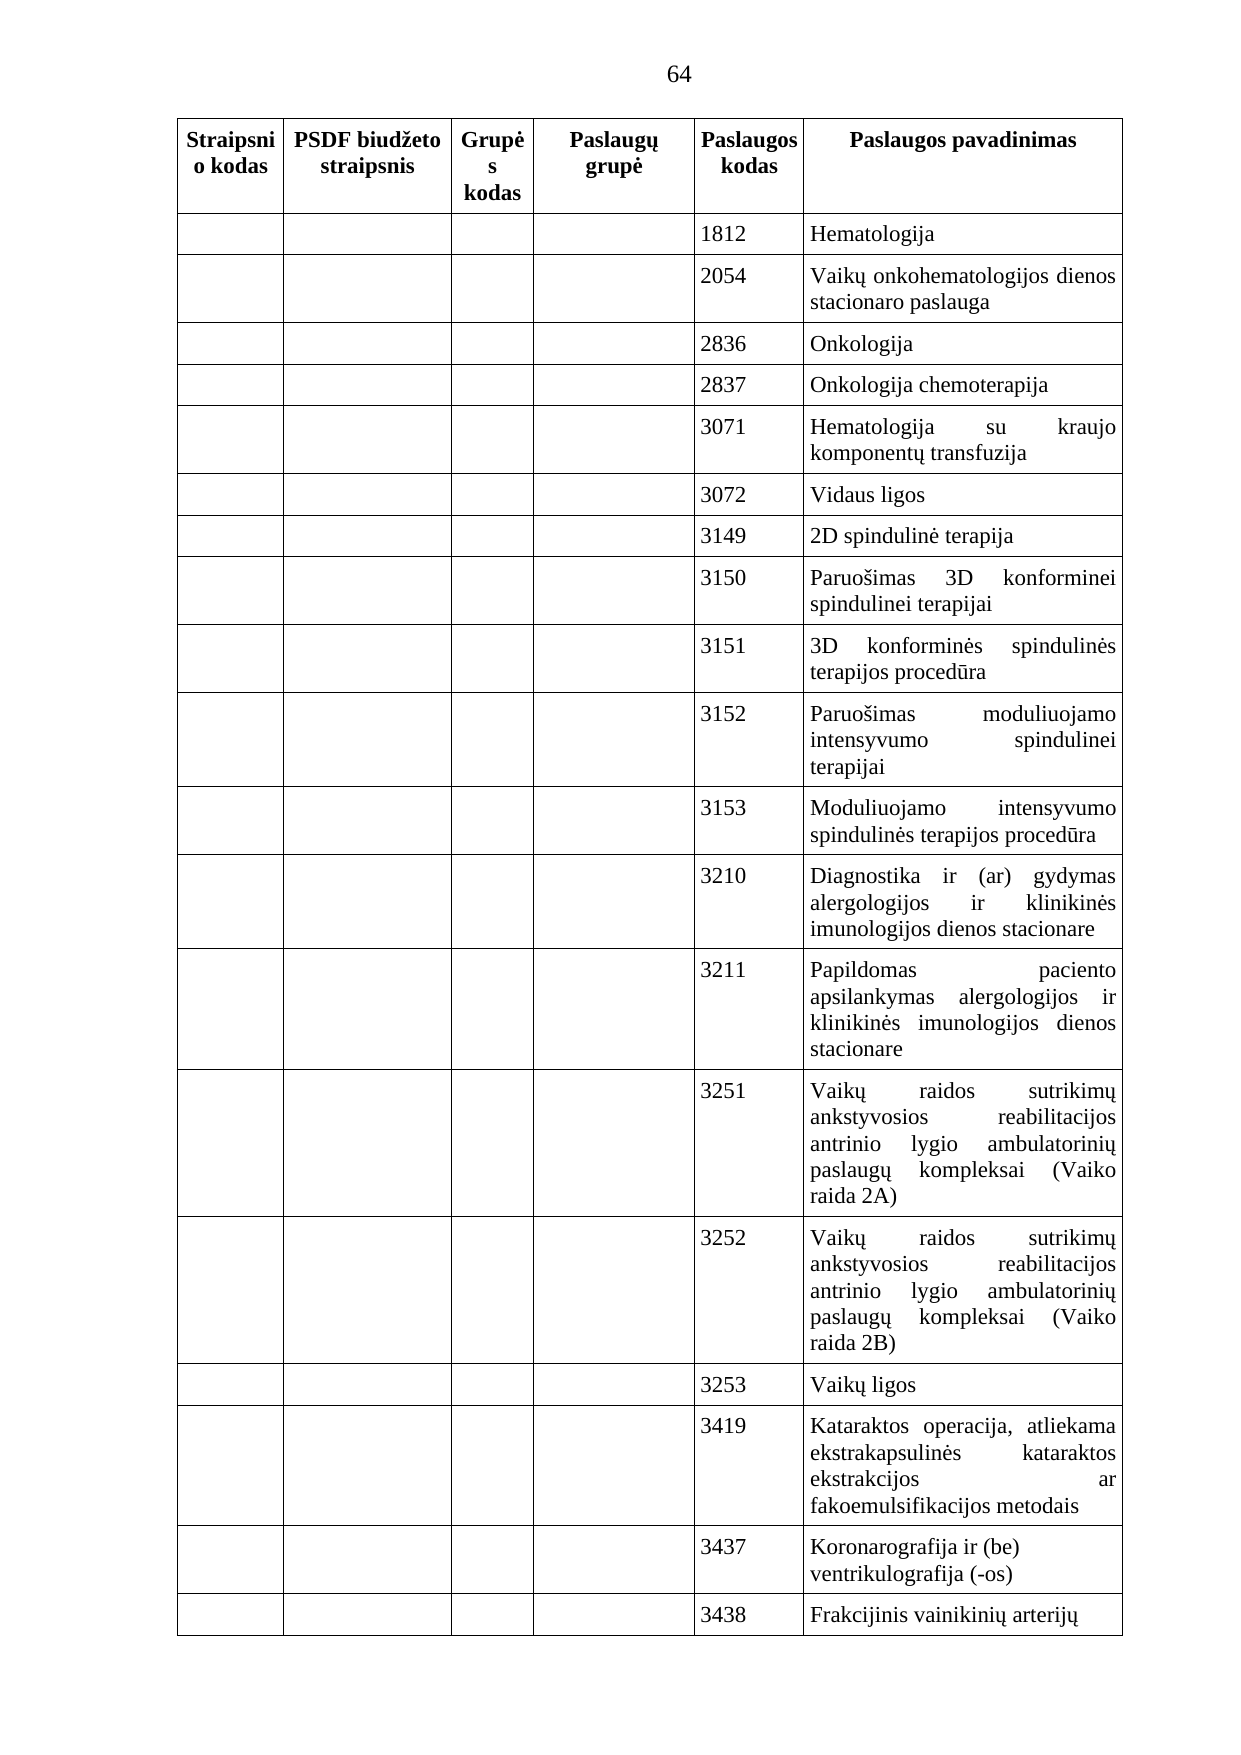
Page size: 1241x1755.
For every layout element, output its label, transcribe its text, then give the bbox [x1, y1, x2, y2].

table_cell [452, 365, 533, 405]
table_cell [178, 1406, 283, 1525]
table_cell [284, 1217, 451, 1363]
table_cell [178, 787, 283, 854]
table_cell [452, 406, 533, 473]
table_cell 3D konforminės spindulinės terapijos procedūra [804, 625, 1122, 692]
table_cell Hematologija [804, 214, 1122, 254]
table_cell [178, 1364, 283, 1404]
table_cell Paruošimas moduliuojamo intensyvumo spindulinei terapijai [804, 693, 1122, 786]
table_cell [534, 1217, 694, 1363]
table_cell [534, 1526, 694, 1593]
table_cell 3252 [695, 1217, 803, 1363]
table_header Grupės kodas [452, 119, 533, 212]
table_cell 3151 [695, 625, 803, 692]
table_cell [284, 474, 451, 514]
table_cell [534, 1364, 694, 1404]
table_cell 3150 [695, 557, 803, 624]
table_cell [284, 787, 451, 854]
table_cell 2054 [695, 255, 803, 322]
table_cell [284, 693, 451, 786]
table_cell [452, 214, 533, 254]
table_cell [284, 214, 451, 254]
table_cell [284, 255, 451, 322]
table_cell Papildomas paciento apsilankymas alergologijos ir klinikinės imunologijos dienos stacionare [804, 949, 1122, 1069]
table_cell [178, 365, 283, 405]
table_cell [284, 1526, 451, 1593]
table_cell [534, 557, 694, 624]
table_cell [534, 855, 694, 948]
table_cell 3211 [695, 949, 803, 1069]
table_cell [178, 474, 283, 514]
table_cell [452, 693, 533, 786]
table_cell 3072 [695, 474, 803, 514]
table_cell [452, 474, 533, 514]
table_cell [178, 1594, 283, 1634]
table_cell [178, 255, 283, 322]
table_cell [178, 1526, 283, 1593]
table_cell [178, 855, 283, 948]
table_cell Kataraktos operacija, atliekama ekstrakapsulinės kataraktos ekstrakcijos ar fakoemulsifikacijos metodais [804, 1406, 1122, 1525]
table_cell 3149 [695, 516, 803, 556]
table_cell Vidaus ligos [804, 474, 1122, 514]
table_cell 2D spindulinė terapija [804, 516, 1122, 556]
table_cell [534, 787, 694, 854]
table_cell [452, 1364, 533, 1404]
table_cell 3210 [695, 855, 803, 948]
table_cell [178, 625, 283, 692]
table_cell [534, 516, 694, 556]
table_cell [452, 625, 533, 692]
table_cell [284, 406, 451, 473]
table_cell [534, 406, 694, 473]
table_cell 3253 [695, 1364, 803, 1404]
table_cell 1812 [695, 214, 803, 254]
table_header Paslaugų grupė [534, 119, 694, 212]
table_cell [284, 949, 451, 1069]
table_cell [452, 1070, 533, 1216]
table_cell [452, 855, 533, 948]
table_cell Paruošimas 3D konforminei spindulinei terapijai [804, 557, 1122, 624]
table_cell [284, 1364, 451, 1404]
table_header Paslaugos pavadinimas [804, 119, 1122, 212]
table_header Straipsnio kodas [178, 119, 283, 212]
table_cell [534, 365, 694, 405]
table_cell Koronarografija ir (be) ventrikulografija (-os) [804, 1526, 1122, 1593]
table_cell [284, 365, 451, 405]
table_cell 3438 [695, 1594, 803, 1634]
table_cell [452, 255, 533, 322]
table_cell 3419 [695, 1406, 803, 1525]
table_cell [284, 1070, 451, 1216]
table_cell [284, 557, 451, 624]
table_cell [284, 1594, 451, 1634]
table_cell Onkologija [804, 323, 1122, 363]
table_cell [534, 255, 694, 322]
table_header PSDF biudžeto straipsnis [284, 119, 451, 212]
table_cell [534, 949, 694, 1069]
table_cell [178, 557, 283, 624]
table_cell [178, 693, 283, 786]
table_cell [452, 1594, 533, 1634]
table_cell [178, 516, 283, 556]
table_cell [178, 214, 283, 254]
table_cell [178, 1217, 283, 1363]
table_cell [178, 1070, 283, 1216]
table_cell [534, 323, 694, 363]
table_cell [284, 323, 451, 363]
table_cell Vaikų onkohematologijos dienos stacionaro paslauga [804, 255, 1122, 322]
table_cell [452, 1217, 533, 1363]
table_cell [534, 1070, 694, 1216]
table_cell [534, 1594, 694, 1634]
table_cell 2836 [695, 323, 803, 363]
table_cell Hematologija su kraujo komponentų transfuzija [804, 406, 1122, 473]
table_cell 3153 [695, 787, 803, 854]
table_cell Moduliuojamo intensyvumo spindulinės terapijos procedūra [804, 787, 1122, 854]
table_cell [452, 949, 533, 1069]
table_cell Diagnostika ir (ar) gydymas alergologijos ir klinikinės imunologijos dienos stacionare [804, 855, 1122, 948]
table_cell 3152 [695, 693, 803, 786]
table_cell [534, 693, 694, 786]
table_cell [284, 1406, 451, 1525]
table_cell Vaikų ligos [804, 1364, 1122, 1404]
table_cell Vaikų raidos sutrikimų ankstyvosios reabilitacijos antrinio lygio ambulatorinių paslaugų kompleksai (Vaiko raida 2B) [804, 1217, 1122, 1363]
table_cell Onkologija chemoterapija [804, 365, 1122, 405]
table_cell [452, 787, 533, 854]
table_cell [534, 625, 694, 692]
table_cell [178, 949, 283, 1069]
table_cell [534, 214, 694, 254]
table_cell Vaikų raidos sutrikimų ankstyvosios reabilitacijos antrinio lygio ambulatorinių paslaugų kompleksai (Vaiko raida 2A) [804, 1070, 1122, 1216]
table_cell [284, 516, 451, 556]
table_cell 2837 [695, 365, 803, 405]
table_cell Frakcijinis vainikinių arterijų [804, 1594, 1122, 1634]
table_cell [534, 1406, 694, 1525]
table_cell [452, 1526, 533, 1593]
table_cell [534, 474, 694, 514]
table_cell [178, 323, 283, 363]
table_cell [452, 557, 533, 624]
table_cell 3437 [695, 1526, 803, 1593]
table_cell 3071 [695, 406, 803, 473]
table_cell 3251 [695, 1070, 803, 1216]
table_cell [452, 1406, 533, 1525]
table_cell [178, 406, 283, 473]
table_cell [284, 855, 451, 948]
table_cell [452, 323, 533, 363]
table_cell [284, 625, 451, 692]
table_header Paslaugos kodas [695, 119, 803, 212]
table_cell [452, 516, 533, 556]
